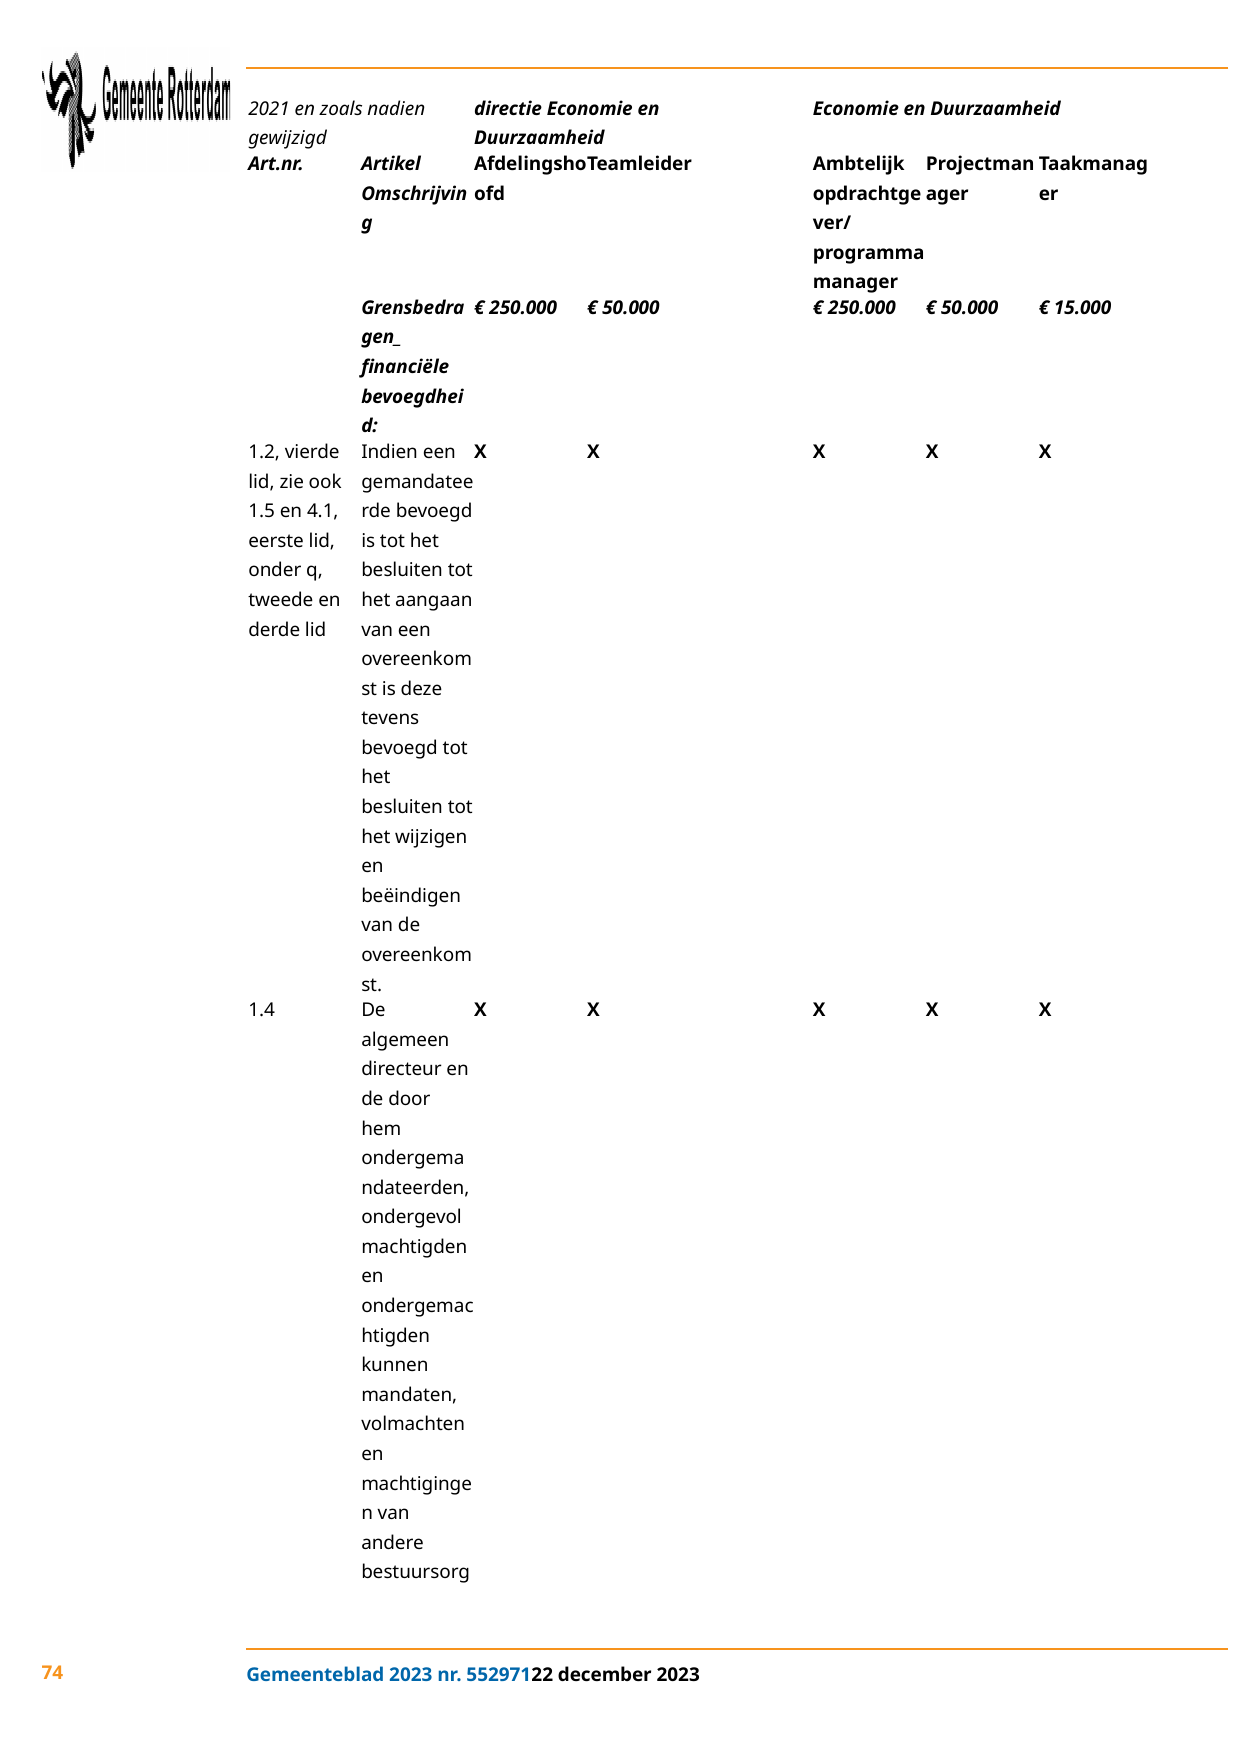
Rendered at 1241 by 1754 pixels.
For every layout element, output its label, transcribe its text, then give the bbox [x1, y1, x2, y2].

table_cell Economie en Duurzaamheid [813, 95, 1152, 150]
table_cell € 250.000 [813, 294, 926, 438]
table_cell € 250.000 [474, 294, 587, 438]
table_cell X [1039, 996, 1152, 1584]
table_cell X [926, 996, 1038, 1584]
table_cell X [926, 438, 1038, 996]
table_cell Teamleider [587, 150, 700, 294]
table_cell X [474, 996, 587, 1584]
table_cell X [587, 996, 700, 1584]
table_cell directie Economie en Duurzaamheid [474, 95, 700, 150]
table_cell [700, 294, 813, 438]
table_cell 1.2, vierde lid, zie ook 1.5 en 4.1, eerste lid, onder q, tweede en derde lid [248, 438, 361, 996]
table_cell [700, 438, 813, 996]
table_cell € 50.000 [587, 294, 700, 438]
table_cell [700, 150, 813, 294]
table_cell X [813, 438, 926, 996]
table_cell Projectmanager [926, 150, 1038, 294]
table_cell Art.nr. [248, 150, 361, 438]
table_cell X [813, 996, 926, 1584]
table_cell X [587, 438, 700, 996]
table_cell Indien een gemandateerde bevoegd is tot het besluiten tot het aangaan van een overeenkomst is deze tevens bevoegd tot het besluiten tot het wijzigen en beëindigen van de overeenkomst. [361, 438, 474, 996]
table_cell Artikel Omschrijving [361, 150, 474, 294]
table_cell 2021 en zoals nadien gewijzigd [248, 95, 474, 150]
table_cell [700, 996, 813, 1584]
table_cell [700, 95, 813, 150]
picture [41, 47, 231, 172]
table_cell X [474, 438, 587, 996]
table_cell € 15.000 [1039, 294, 1152, 438]
table_cell Afdelingshoofd [474, 150, 587, 294]
table_cell € 50.000 [926, 294, 1038, 438]
table_cell Taakmanager [1039, 150, 1152, 294]
table_cell 1.4 [248, 996, 361, 1584]
table_cell X [1039, 438, 1152, 996]
table_cell De algemeen directeur en de door hem ondergemandateerden, ondergevolmachtigden en ondergemachtigden kunnen mandaten, volmachten en machtigingen van andere bestuursorg [361, 996, 474, 1584]
table_cell Ambtelijk opdrachtgever/ programmamanager [813, 150, 926, 294]
table_cell Grensbedragen_ financiële bevoegdheid: [361, 294, 474, 438]
